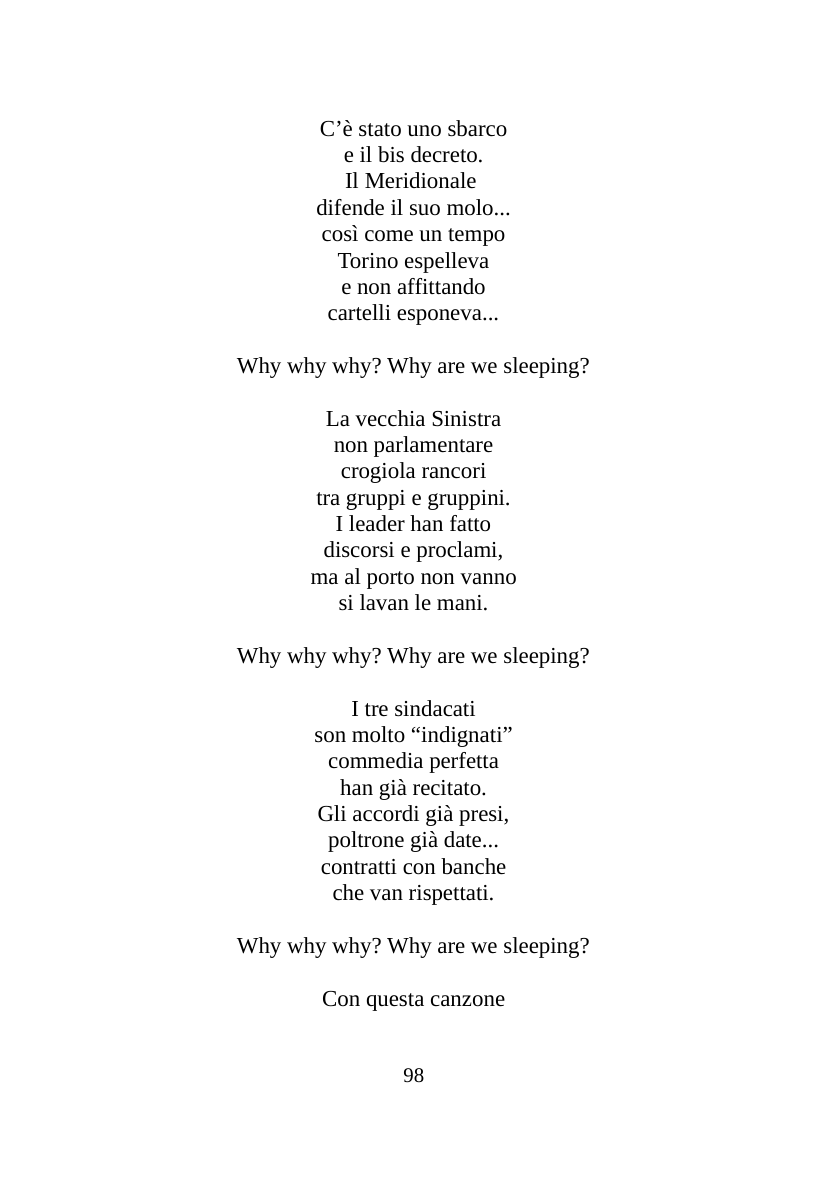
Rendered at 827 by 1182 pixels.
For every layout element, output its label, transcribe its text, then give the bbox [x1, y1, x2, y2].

text cartelli esponeva... [88, 299, 738, 326]
text ma al porto non vanno [88, 563, 738, 589]
text Torino espelleva [88, 247, 738, 273]
text Why why why? Why are we sleeping? [88, 642, 738, 668]
text crogiola rancori [88, 457, 738, 484]
text C’è stato uno sbarco [88, 115, 738, 141]
text Why why why? Why are we sleeping? [88, 352, 738, 378]
text che van rispettati. [88, 879, 738, 906]
text non parlamentare [88, 431, 738, 457]
text I leader han fatto [88, 510, 738, 537]
text poltrone già date... [88, 826, 738, 853]
text difende il suo molo... [88, 194, 738, 220]
text son molto “indignati” [88, 721, 738, 747]
text commedia perfetta [88, 747, 738, 774]
text Con questa canzone [88, 984, 738, 1011]
text e non affittando [88, 273, 738, 299]
text contratti con banche [88, 853, 738, 879]
text I tre sindacati [88, 695, 738, 721]
text Why why why? Why are we sleeping? [88, 932, 738, 958]
text Il Meridionale [88, 168, 738, 194]
text La vecchia Sinistra [88, 405, 738, 431]
text così come un tempo [88, 220, 738, 247]
text si lavan le mani. [88, 589, 738, 616]
text han già recitato. [88, 774, 738, 800]
text Gli accordi già presi, [88, 800, 738, 826]
text discorsi e proclami, [88, 537, 738, 563]
text tra gruppi e gruppini. [88, 484, 738, 510]
text e il bis decreto. [88, 141, 738, 168]
